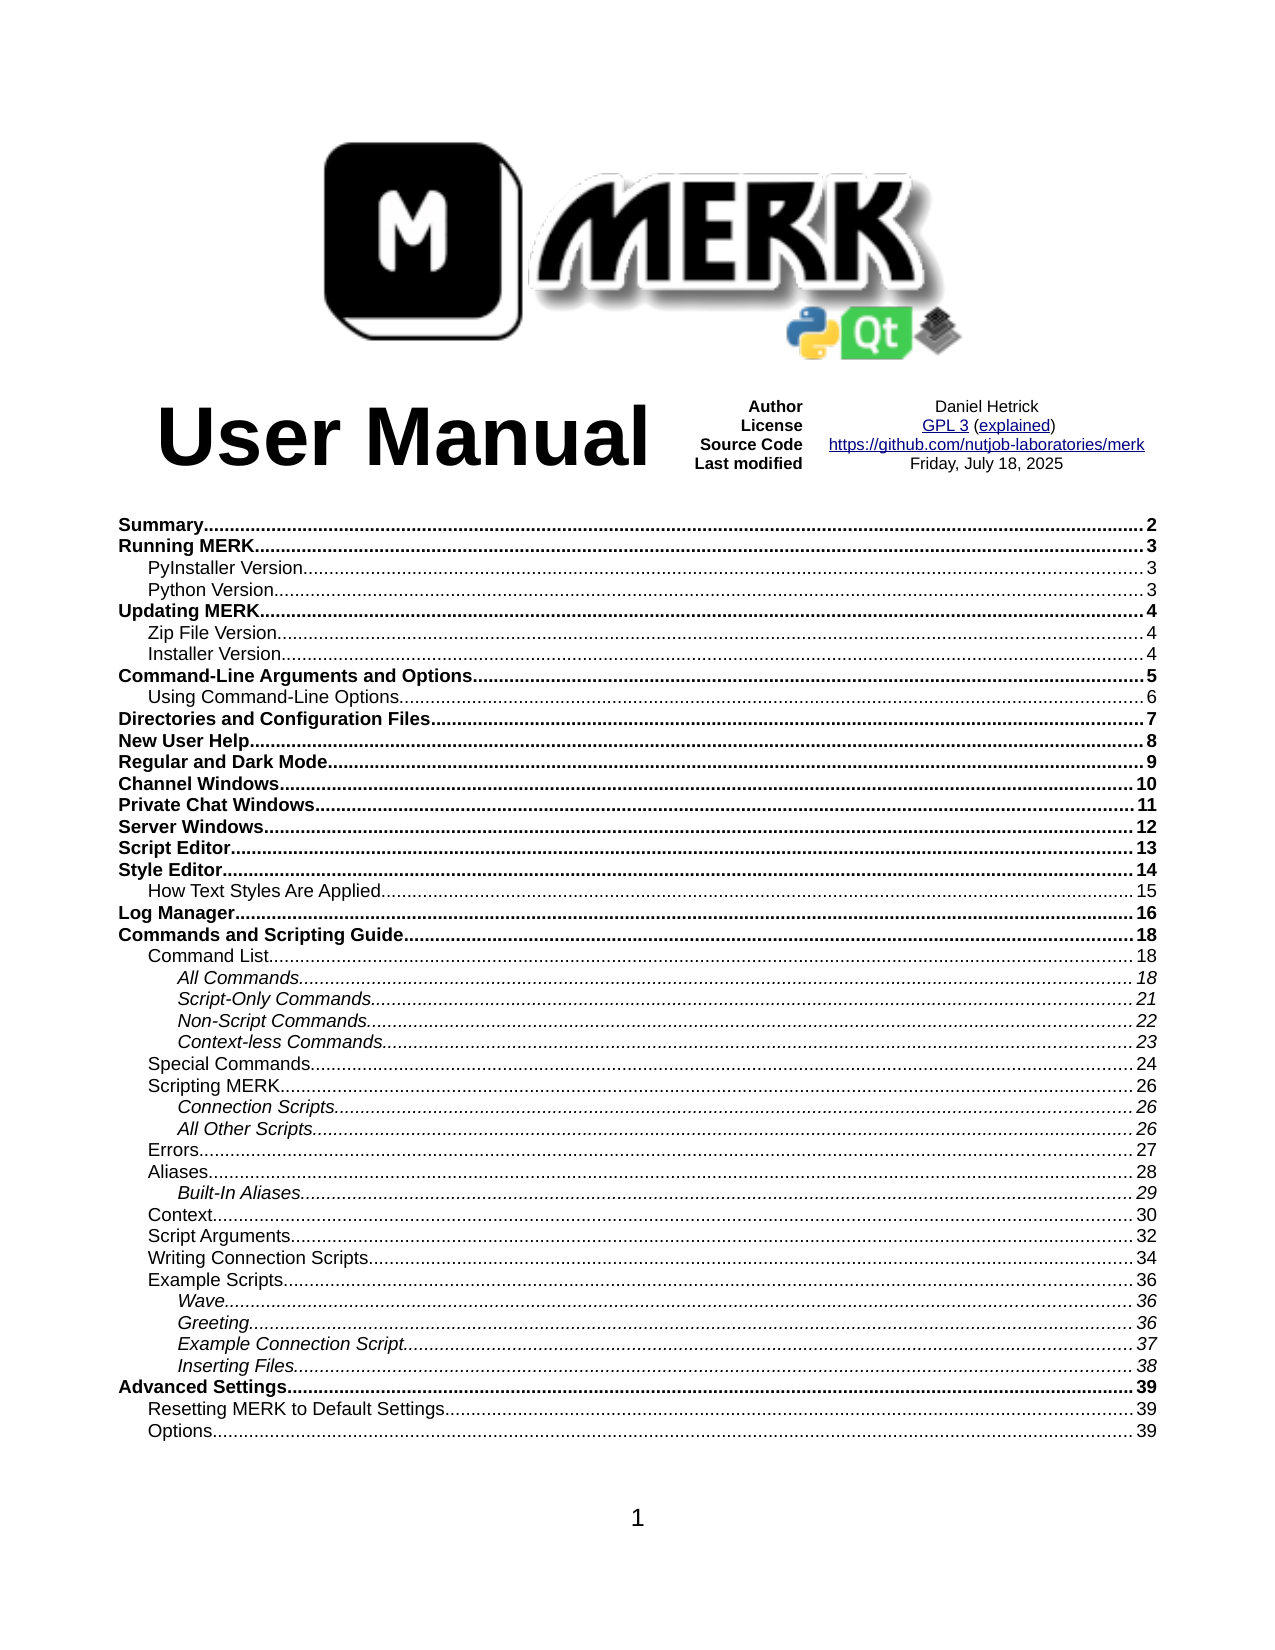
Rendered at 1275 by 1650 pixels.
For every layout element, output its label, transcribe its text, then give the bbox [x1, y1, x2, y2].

text How Text Styles Are Applied 15 [148, 880, 1157, 902]
text Installer Version 4 [148, 643, 1157, 665]
text All Commands 18 [177, 967, 1157, 988]
table_cell Last modified [690, 454, 816, 473]
text Wave 36 [177, 1290, 1157, 1312]
text Channel Windows 10 [118, 772, 1157, 794]
text Server Windows 12 [118, 816, 1157, 837]
text Command-Line Arguments and Options 5 [118, 665, 1157, 686]
table_header [690, 387, 1157, 396]
text Script Editor 13 [118, 837, 1157, 859]
text Summary 2 [118, 514, 1157, 535]
text Aliases 28 [148, 1161, 1157, 1182]
text Script-Only Commands 21 [177, 988, 1157, 1010]
text New User Help 8 [118, 729, 1157, 751]
text Zip File Version 4 [148, 622, 1157, 643]
text Running MERK 3 [118, 535, 1157, 557]
text Options 39 [148, 1419, 1157, 1441]
text Advanced Settings 39 [118, 1376, 1157, 1398]
table_header Author [690, 396, 816, 416]
text All Other Scripts 26 [177, 1117, 1157, 1139]
text Inserting Files 38 [177, 1355, 1157, 1376]
text Using Command-Line Options 6 [148, 686, 1157, 708]
text Errors 27 [148, 1139, 1157, 1161]
text Scripting MERK 26 [148, 1074, 1157, 1096]
text Non-Script Commands 22 [177, 1010, 1157, 1031]
text Special Commands 24 [148, 1053, 1157, 1074]
text Connection Scripts 26 [177, 1096, 1157, 1117]
text Commands and Scripting Guide 18 [118, 923, 1157, 945]
text Private Chat Windows 11 [118, 794, 1157, 816]
table_cell License [690, 416, 816, 435]
table_cell Source Code [690, 435, 816, 454]
table_header User Manual [118, 387, 690, 483]
text Python Version 3 [148, 578, 1157, 600]
text Script Arguments 32 [148, 1225, 1157, 1247]
table_cell https://github.com/nutjob-laboratories/merk [816, 435, 1157, 454]
picture [304, 118, 971, 368]
text Context-less Commands 23 [177, 1031, 1157, 1053]
text Example Scripts 36 [148, 1268, 1157, 1290]
text Command List 18 [148, 945, 1157, 967]
table_header [690, 473, 1157, 483]
text Log Manager 16 [118, 902, 1157, 923]
text PyInstaller Version 3 [148, 557, 1157, 578]
table_cell Friday, July 18, 2025 [816, 454, 1157, 473]
text Example Connection Script 37 [177, 1333, 1157, 1355]
text Regular and Dark Mode 9 [118, 751, 1157, 772]
table_header Daniel Hetrick [816, 396, 1157, 416]
text Resetting MERK to Default Settings 39 [148, 1398, 1157, 1419]
text Directories and Configuration Files 7 [118, 708, 1157, 729]
text Updating MERK 4 [118, 600, 1157, 622]
text Style Editor 14 [118, 859, 1157, 880]
text Writing Connection Scripts 34 [148, 1247, 1157, 1268]
table_cell GPL 3 (explained) [816, 416, 1157, 435]
text Context 30 [148, 1204, 1157, 1225]
text Greeting 36 [177, 1312, 1157, 1333]
text Built-In Aliases 29 [177, 1182, 1157, 1204]
